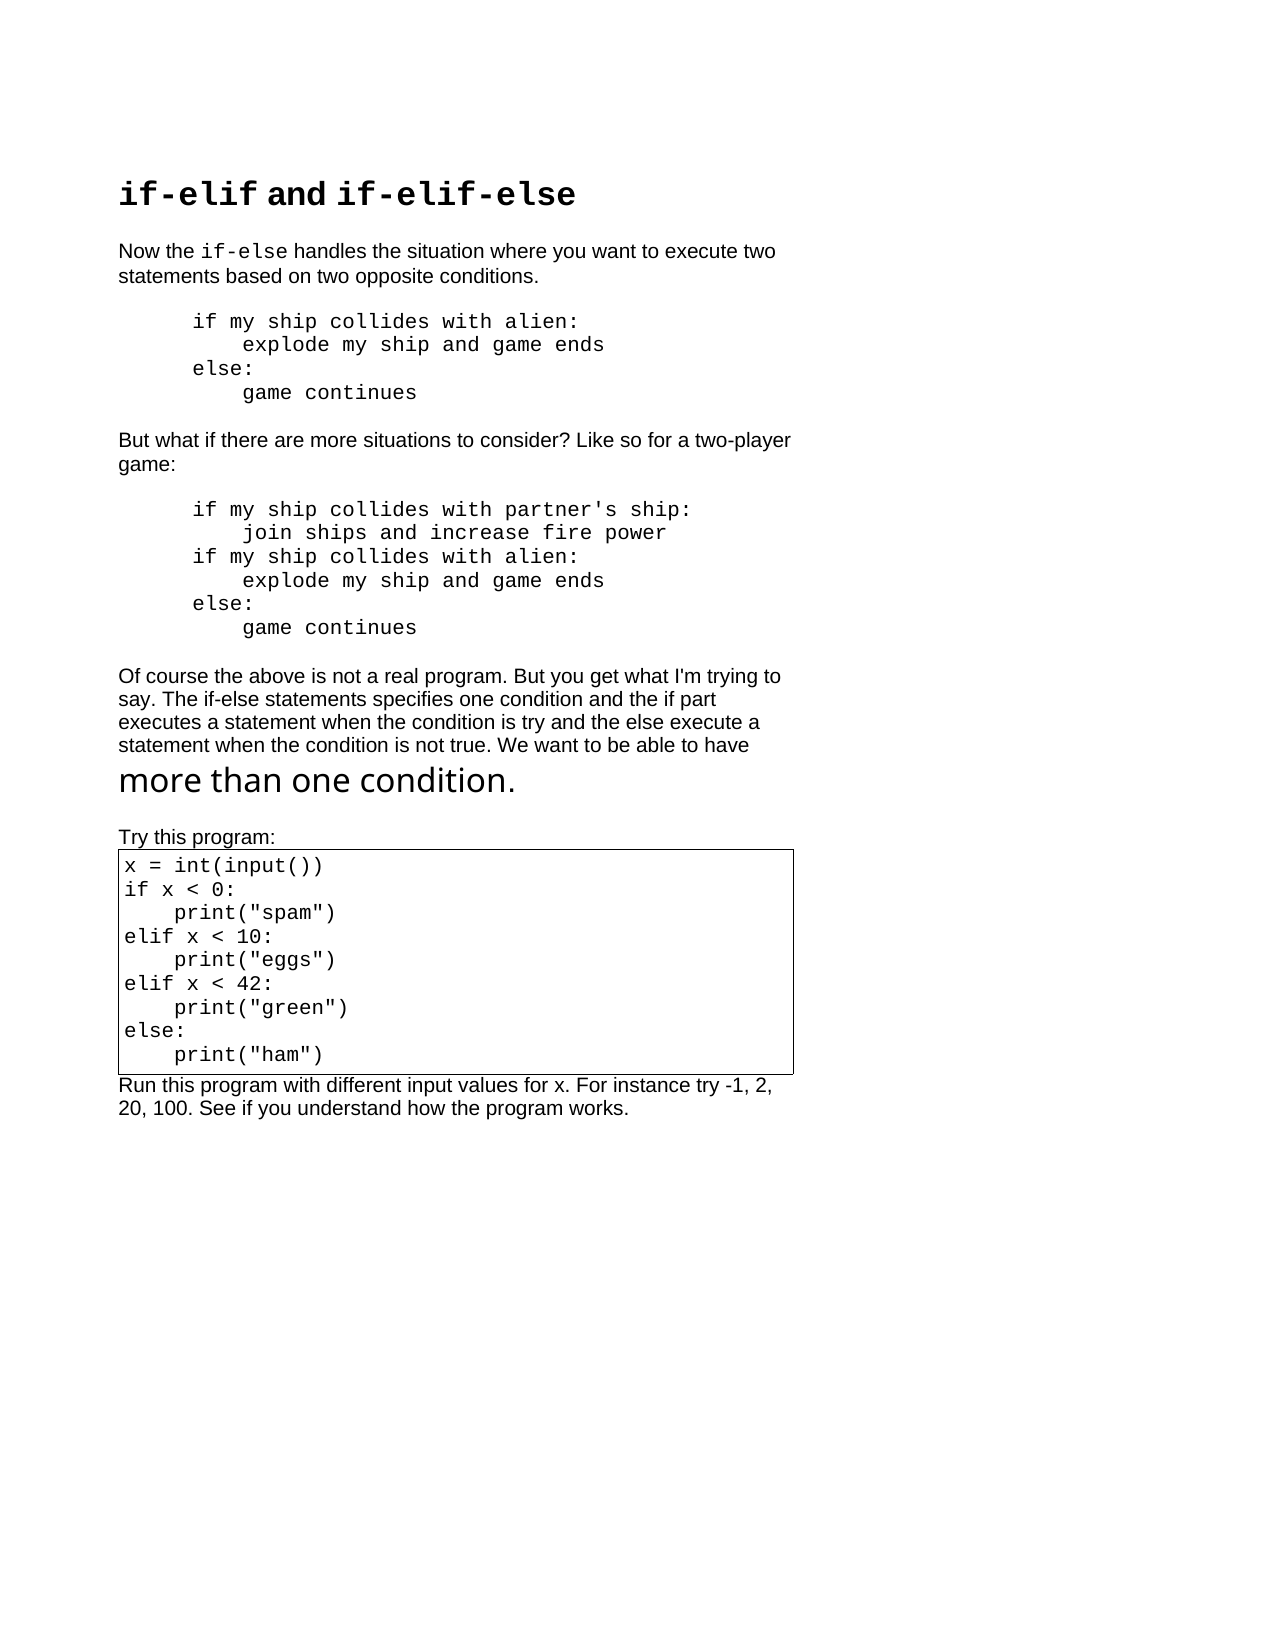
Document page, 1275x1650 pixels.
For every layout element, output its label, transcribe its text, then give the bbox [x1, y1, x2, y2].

text if-elif and if-elif-else [118, 175, 793, 216]
text game continues [118, 617, 793, 641]
text join ships and increase fire power [118, 522, 793, 546]
text game continues [118, 382, 793, 405]
text else: [118, 358, 793, 382]
text Now the if-else handles the situation where you want to execute two statements based on two opposite conditions. [118, 239, 793, 288]
text explode my ship and game ends [118, 570, 793, 593]
text Of course the above is not a real program. But you get what I'm trying to say. The if-else statements specifies one condition and the if part executes a statement when the condition is try and the else execute a statement when the condition is not true. We want to be able to have more than one condition. [118, 664, 793, 803]
text explode my ship and game ends [118, 334, 793, 358]
table_header x = int(input()) if x < 0: print("spam") elif x < 10: print("eggs") elif x < 42: print("green") else: print("ham") [119, 850, 793, 1073]
text Run this program with different input values for x. For instance try -1, 2, 20, 100. See if you understand how the program works. [118, 1075, 793, 1120]
text if my ship collides with partner's ship: [118, 499, 793, 522]
text But what if there are more situations to consider? Like so for a two-player game: [118, 429, 793, 476]
text if my ship collides with alien: [118, 311, 793, 334]
text if my ship collides with alien: [118, 546, 793, 570]
text Try this program: [118, 826, 793, 849]
text else: [118, 593, 793, 617]
